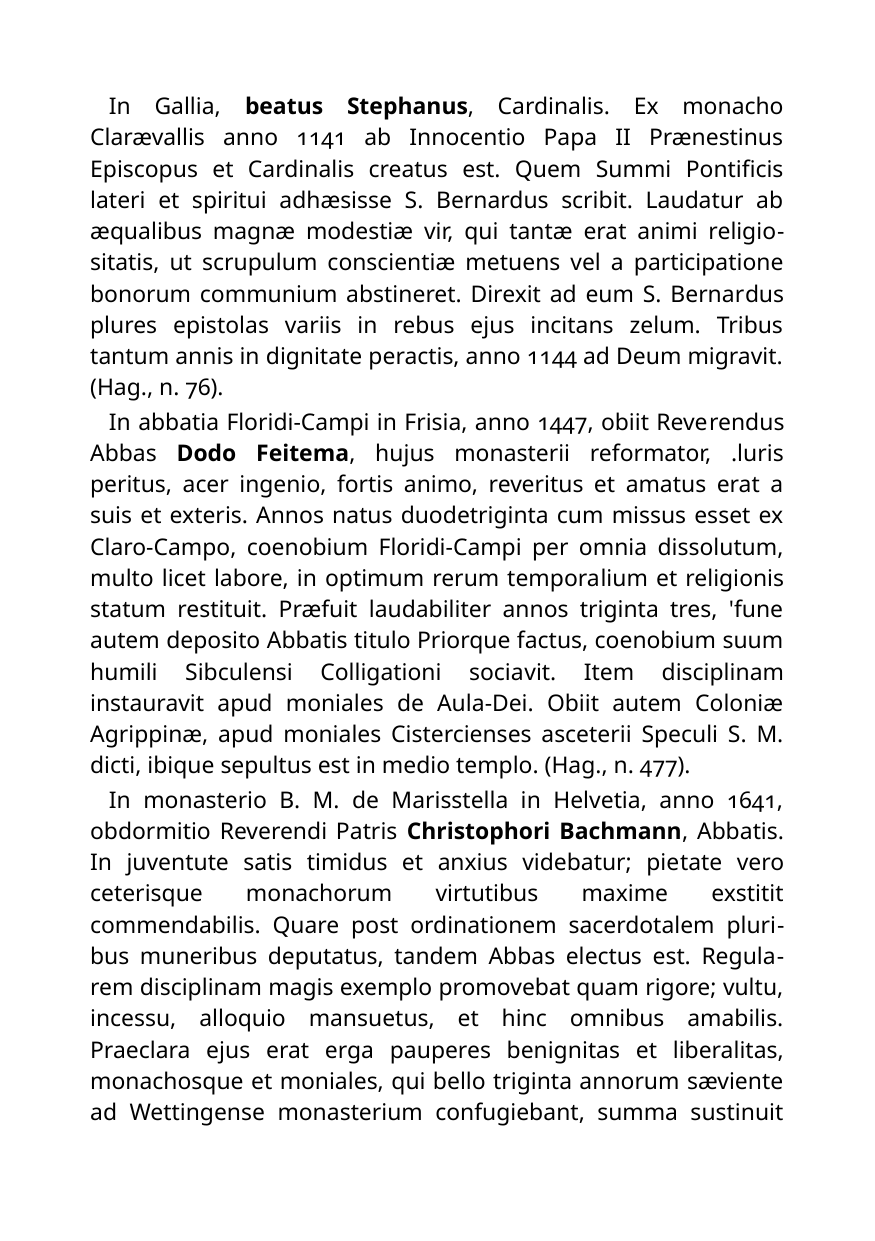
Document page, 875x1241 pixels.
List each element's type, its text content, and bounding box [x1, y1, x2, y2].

text In Gallia, beatus Stephanus, Cardinalis. Ex monacho Clarævallis anno 1141 ab Innocentio Papa II Prænestinus Episcopus et Cardinalis creatus est. Quem Summi Pontificis lateri et spiritui adhæsisse S. Bernardus scribit. Laudatur ab æqualibus magnæ modestiæ vir, qui tantæ erat animi religio­sitatis, ut scrupulum conscientiæ metuens vel a participatione bonorum communium abstineret. Direxit ad eum S. Bernar­dus plures epistolas variis in rebus ejus incitans zelum. Tribus tantum annis in dignitate peractis, anno 1144 ad Deum migravit. (Hag., n. 76). [90, 90, 784, 402]
text In abbatia Floridi-Campi in Frisia, anno 1447, obiit Reve­rendus Abbas Dodo Feitema, hujus monasterii reformator, .luris peritus, acer ingenio, fortis animo, reveritus et amatus erat a suis et exteris. Annos natus duodetriginta cum missus esset ex Claro-Campo, coenobium Floridi-Campi per omnia dissolutum, multo licet labore, in optimum rerum tempora­lium et religionis statum restituit. Præfuit laudabiliter annos triginta tres, 'fune autem deposito Abbatis titulo Priorque factus, coenobium suum humili Sibculensi Colligationi socia­vit. Item disciplinam instauravit apud moniales de Aula-Dei. Obiit autem Coloniæ Agrippinæ, apud moniales Cistercienses asceterii Speculi S. M. dicti, ibique sepultus est in medio templo. (Hag., n. 477). [90, 406, 784, 781]
text In monasterio B. M. de Marisstella in Helvetia, anno 1641, obdormitio Reverendi Patris Christophori Bachmann, Abbatis. In juventute satis timidus et anxius videbatur; pie­tate vero ceterisque monachorum virtutibus maxime exstitit commendabilis. Quare post ordinationem sacerdotalem pluri­bus muneribus deputatus, tandem Abbas electus est. Regula­rem disciplinam magis exemplo promovebat quam rigore; vultu, incessu, alloquio mansuetus, et hinc omnibus amabilis. Praeclara ejus erat erga pauperes benignitas et liberalitas, monachosque et moniales, qui bello triginta annorum sæviente ad Wettingense monasterium confugiebant, summa sustinuit [90, 783, 784, 1127]
